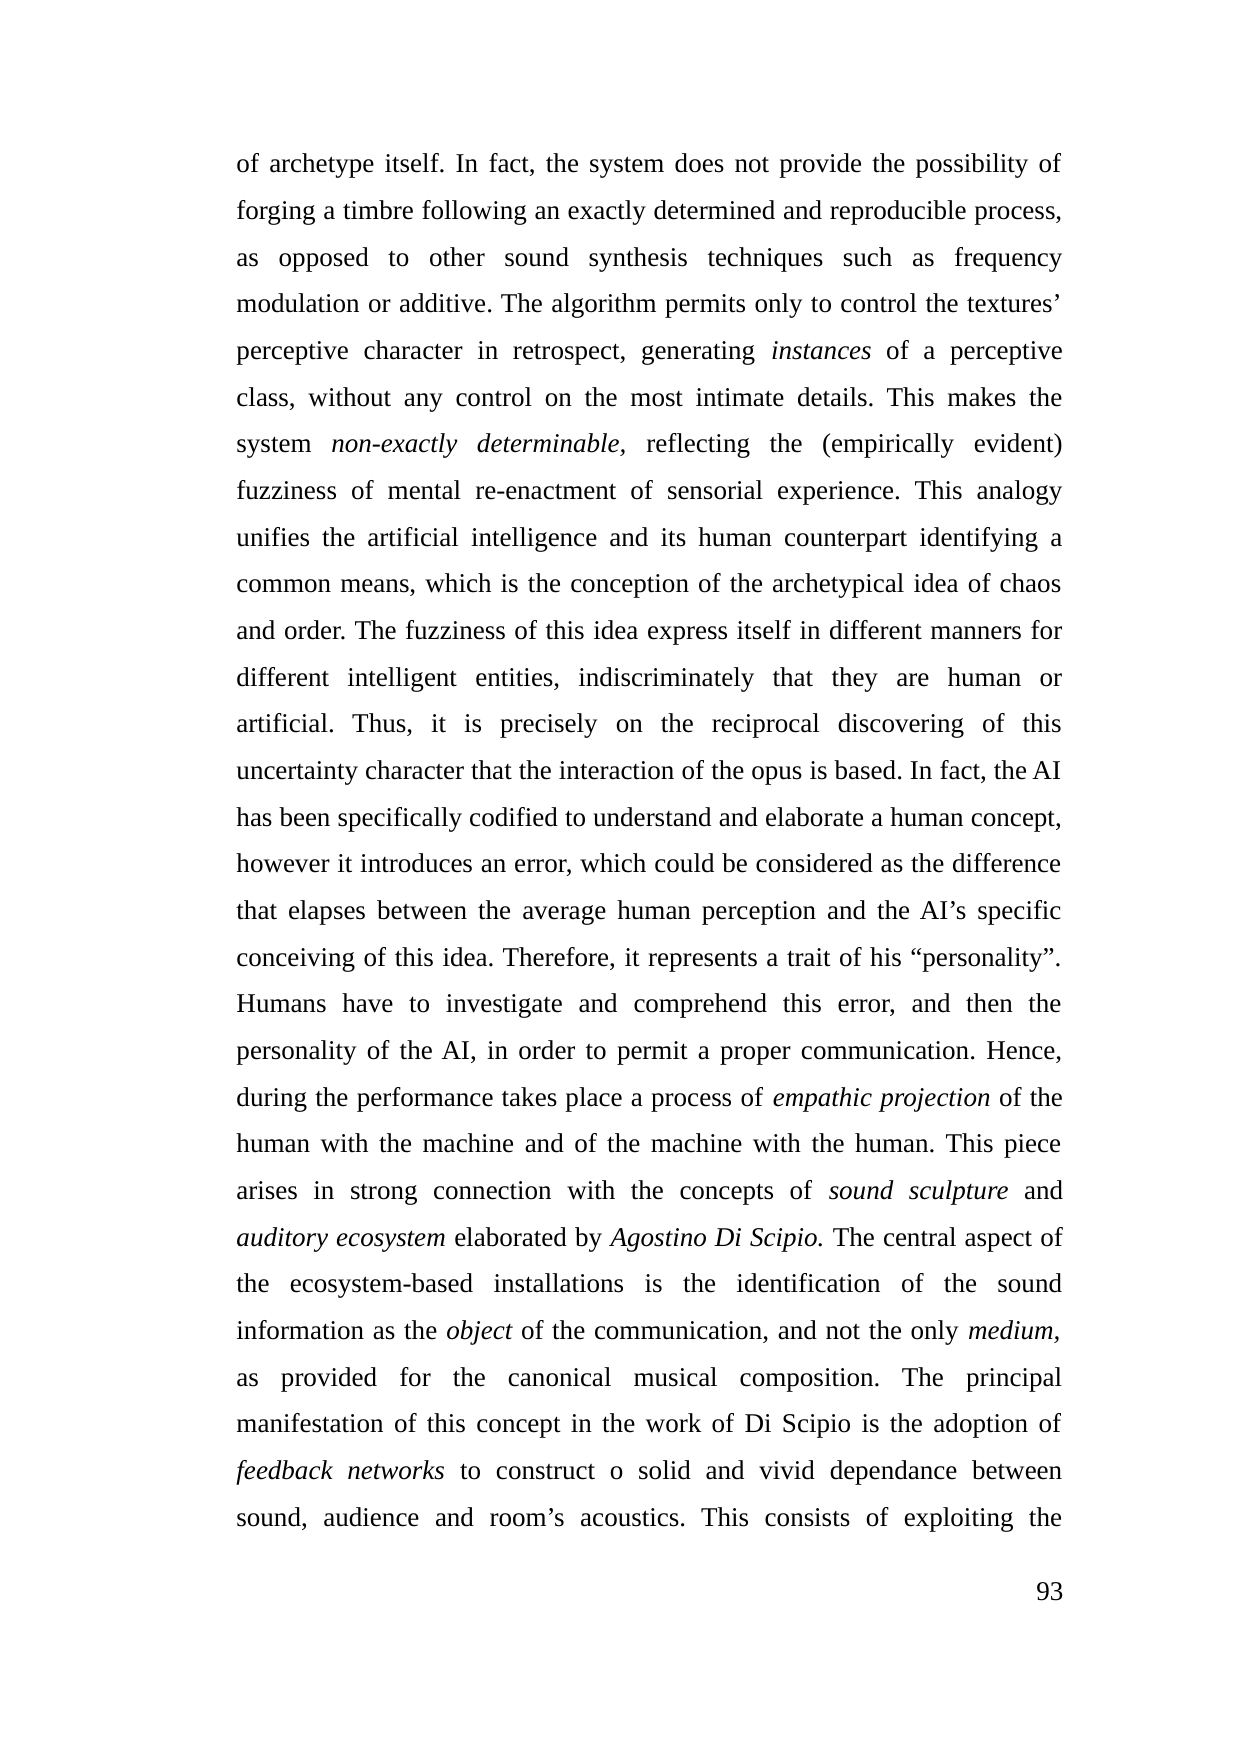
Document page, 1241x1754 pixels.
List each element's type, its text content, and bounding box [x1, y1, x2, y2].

text of archetype itself. In fact, the system does not provide the possibility of forging a timbre following an exactly determined and reproducible process, as opposed to other sound synthesis techniques such as frequency modulation or additive. The algorithm permits only to control the textures’ perceptive character in retrospect, generating instances of a perceptive class, without any control on the most intimate details. This makes the system non-exactly determinable, reflecting the (empirically evident) fuzziness of mental re-enactment of sensorial experience. This analogy unifies the artificial intelligence and its human counterpart identifying a common means, which is the conception of the archetypical idea of chaos and order. The fuzziness of this idea express itself in different manners for different intelligent entities, indiscriminately that they are human or artificial. Thus, it is precisely on the reciprocal discovering of this uncertainty character that the interaction of the opus is based. In fact, the AI has been specifically codified to understand and elaborate a human concept, however it introduces an error, which could be considered as the difference that elapses between the average human perception and the AI’s specific conceiving of this idea. Therefore, it represents a trait of his “personality”. Humans have to investigate and comprehend this error, and then the personality of the AI, in order to permit a proper communication. Hence, during the performance takes place a process of empathic projection of the human with the machine and of the machine with the human. This piece arises in strong connection with the concepts of sound sculpture and auditory ecosystem elaborated by Agostino Di Scipio. The central aspect of the ecosystem-based installations is the identification of the sound information as the object of the communication, and not the only medium, as provided for the canonical musical composition. The principal manifestation of this concept in the work of Di Scipio is the adoption of feedback networks to construct o solid and vivid dependance between sound, audience and room’s acoustics. This consists of exploiting the [236, 148, 1063, 1532]
